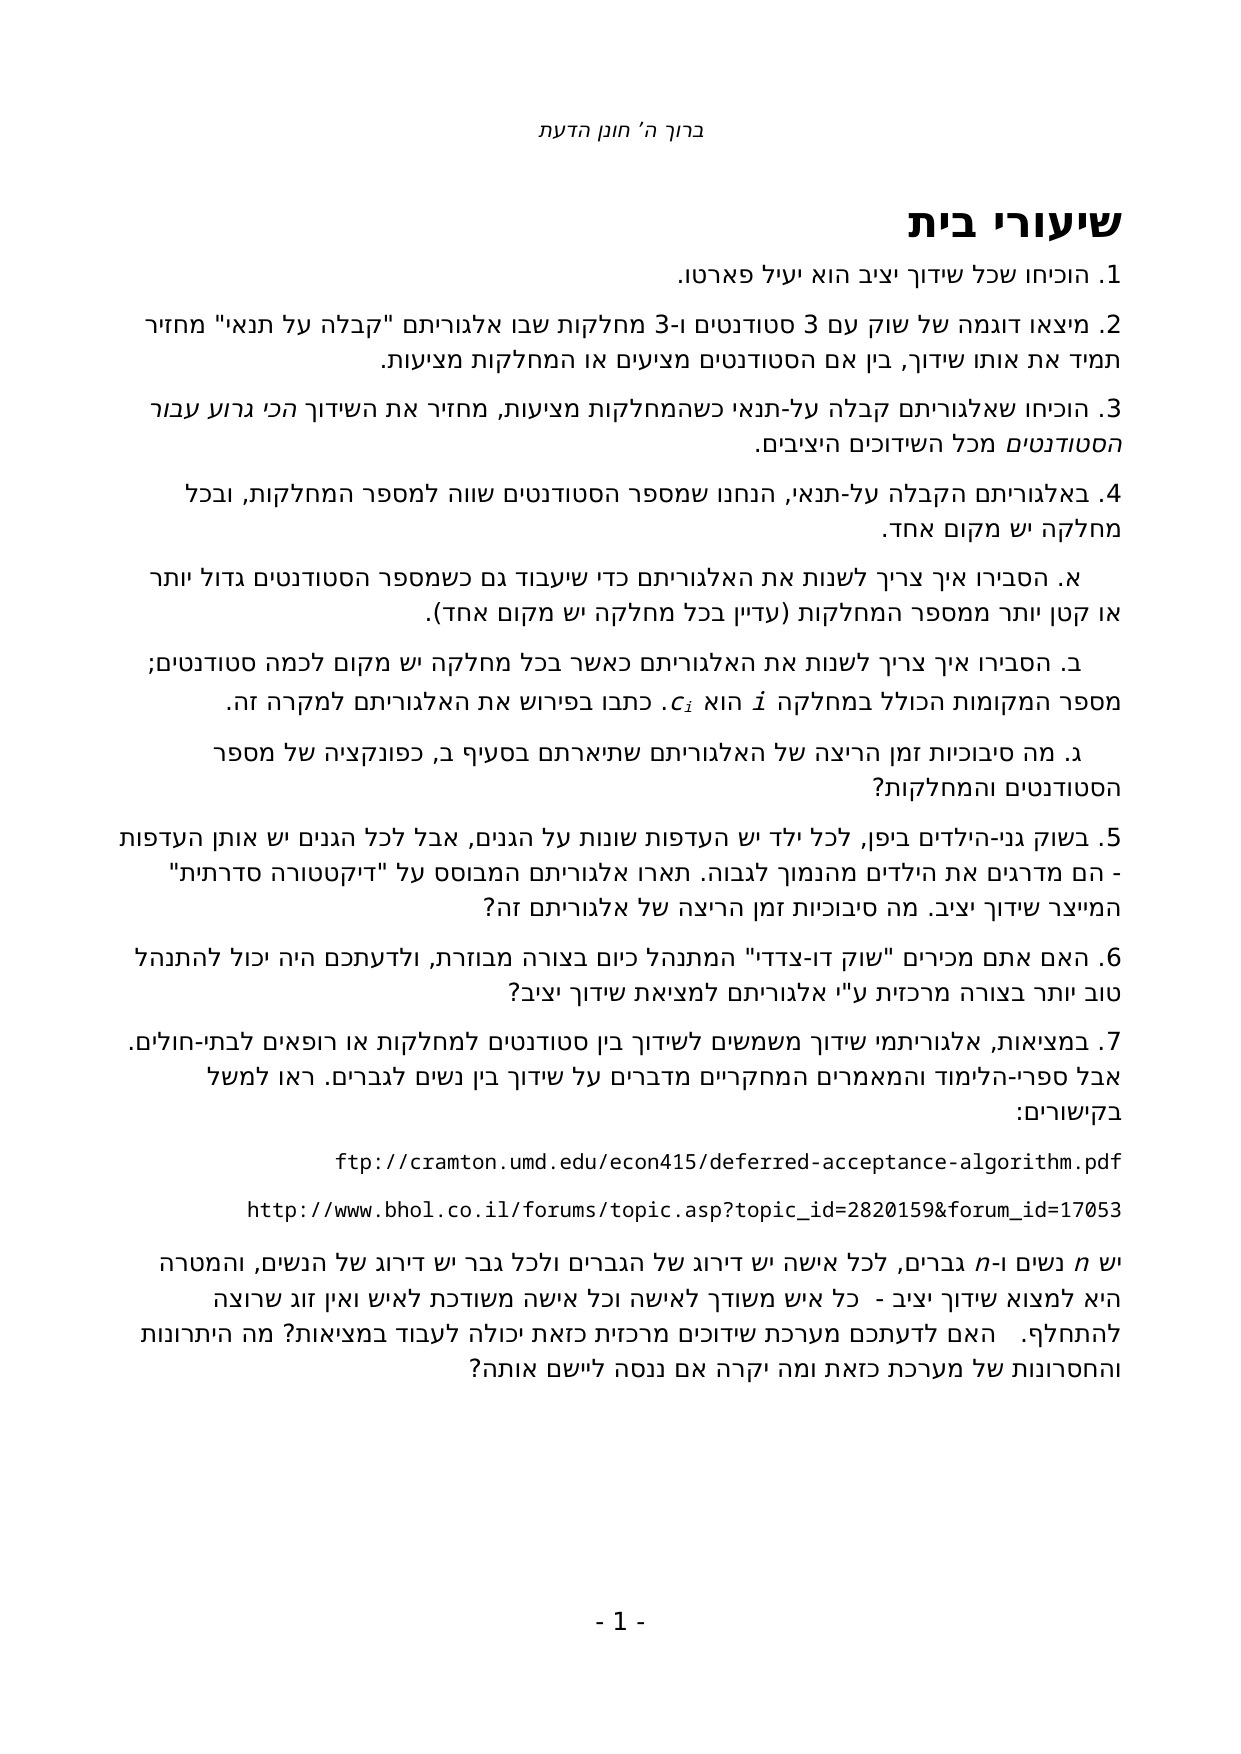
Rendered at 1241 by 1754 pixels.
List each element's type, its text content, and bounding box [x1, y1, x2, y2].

text ftp://cramton.umd.edu/econ415/deferred-acceptance-algorithm.pdf [118, 1147, 1122, 1175]
text 4. באלגוריתם הקבלה על-תנאי, הנחנו שמספר הסטודנטים שווה למספר המחלקות, ובכל מחלקה יש מקום אחד. [118, 479, 1122, 543]
text 3. הוכיחו שאלגוריתם קבלה על-תנאי כשהמחלקות מציעות, מחזיר את השידוך הכי גרוע עבור הסטודנטים מכל השידוכים היציבים. [118, 394, 1122, 459]
text 1. הוכיחו שכל שידוך יציב הוא יעיל פארטו. [118, 260, 1122, 289]
text ג. מה סיבוכיות זמן הריצה של האלגוריתם שתיארתם בסעיף ב, כפונקציה של מספר הסטודנטים והמחלקות? [118, 739, 1122, 803]
text א. הסבירו איך צריך לשנות את האלגוריתם כדי שיעבוד גם כשמספר הסטודנטים גדול יותר או קטן יותר ממספר המחלקות (עדיין בכל מחלקה יש מקום אחד). [118, 564, 1122, 628]
text יש n נשים ו-n גברים, לכל אישה יש דירוג של הגברים ולכל גבר יש דירוג של הנשים, והמטרה היא למצוא שידוך יציב - כל איש משודך לאישה וכל אישה משודכת לאיש ואין זוג שרוצה להתחלף. האם לדעתכם מערכת שידוכים מרכזית כזאת יכולה לעבוד במציאות? מה היתרונות והחסרונות של מערכת כזאת ומה יקרה אם ננסה ליישם אותה? [118, 1244, 1122, 1383]
text 5. בשוק גני-הילדים ביפן, לכל ילד יש העדפות שונות על הגנים, אבל לכל הגנים יש אותן העדפות - הם מדרגים את הילדים מהנמוך לגבוה. תארו אלגוריתם המבוסס על "דיקטטורה סדרתית" המייצר שידוך יציב. מה סיבוכיות זמן הריצה של אלגוריתם זה? [118, 823, 1122, 922]
text 7. במציאות, אלגוריתמי שידוך משמשים לשידוך בין סטודנטים למחלקות או רופאים לבתי-חולים. אבל ספרי-הלימוד והמאמרים המחקריים מדברים על שידוך בין נשים לגברים. ראו למשל בקישורים: [118, 1027, 1122, 1127]
text 2. מיצאו דוגמה של שוק עם 3 סטודנטים ו-3 מחלקות שבו אלגוריתם "קבלה על תנאי" מחזיר תמיד את אותו שידוך, בין אם הסטודנטים מציעים או המחלקות מציעות. [118, 310, 1122, 374]
subtitle שיעורי בית [118, 197, 1122, 248]
text http://www.bhol.co.il/forums/topic.asp?topic_id=2820159&forum_id=17053 [118, 1196, 1122, 1224]
text 6. האם אתם מכירים "שוק דו-צדדי" המתנהל כיום בצורה מבוזרת, ולדעתכם היה יכול להתנהל טוב יותר בצורה מרכזית ע"י אלגוריתם למציאת שידוך יציב? [118, 943, 1122, 1007]
text ב. הסבירו איך צריך לשנות את האלגוריתם כאשר בכל מחלקה יש מקום לכמה סטודנטים; מספר המקומות הכולל במחלקה i הוא ci. כתבו בפירוש את האלגוריתם למקרה זה. [118, 648, 1122, 717]
